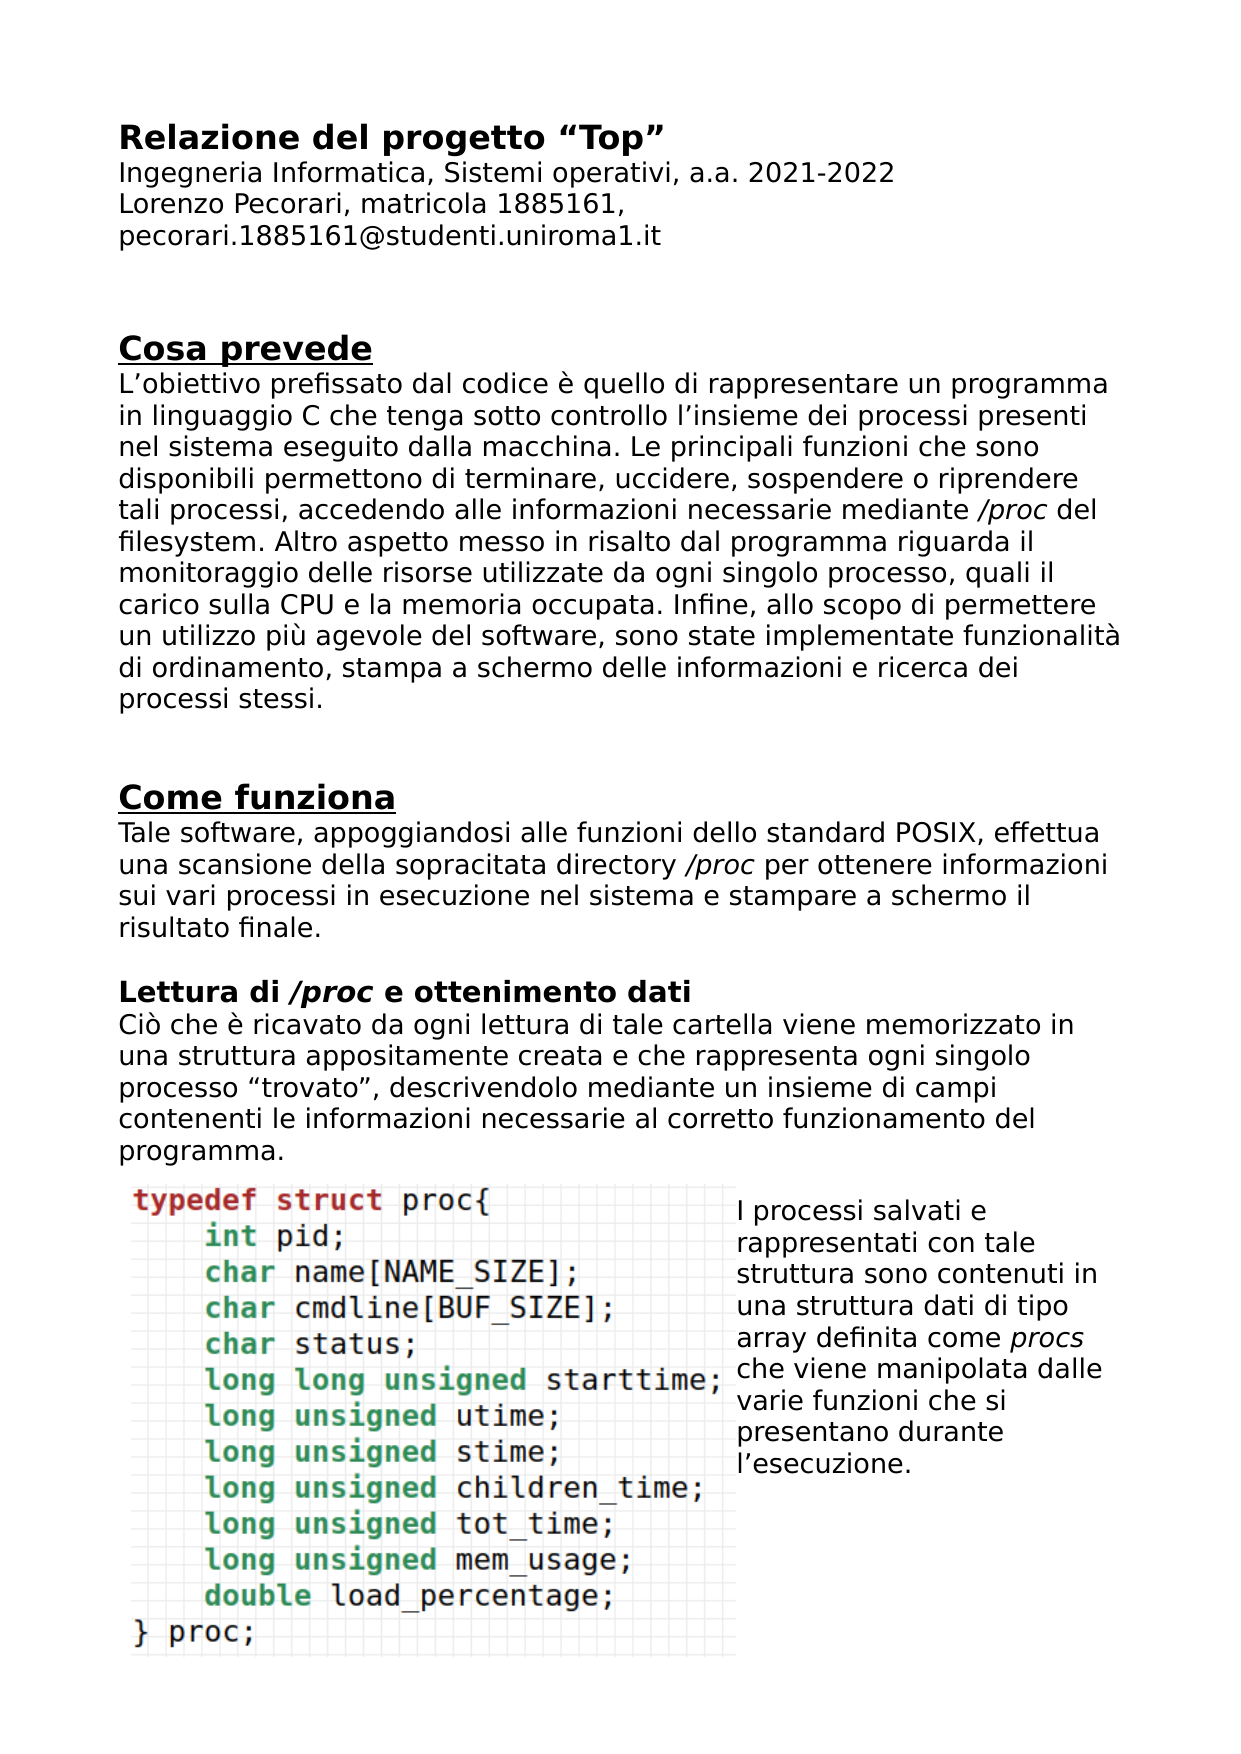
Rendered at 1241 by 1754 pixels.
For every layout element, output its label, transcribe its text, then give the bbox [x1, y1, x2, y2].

text I processi salvati e rappresentati con tale struttura sono contenuti in una struttura dati di tipo array definita come procs che viene manipolata dalle varie funzioni che si presentano durante l’esecuzione. [736, 1196, 1122, 1480]
text Relazione del progetto “Top” [118, 118, 1122, 157]
picture [131, 1184, 736, 1657]
text Tale software, appoggiandosi alle funzioni dello standard POSIX, effettua una scansione della sopracitata directory /proc per ottenere informazioni sui vari processi in esecuzione nel sistema e stampare a schermo il risultato finale. [118, 817, 1122, 944]
text Come funziona [118, 778, 1122, 817]
text L’obiettivo prefissato dal codice è quello di rappresentare un programma in linguaggio C che tenga sotto controllo l’insieme dei processi presenti nel sistema eseguito dalla macchina. Le principali funzioni che sono disponibili permettono di terminare, uccidere, sospendere o riprendere tali processi, accedendo alle informazioni necessarie mediante /proc del filesystem. Altro aspetto messo in risalto dal programma riguarda il monitoraggio delle risorse utilizzate da ogni singolo processo, quali il carico sulla CPU e la memoria occupata. Infine, allo scopo di permettere un utilizzo più agevole del software, sono state implementate funzionalità di ordinamento, stampa a schermo delle informazioni e ricerca dei processi stessi. [118, 368, 1122, 715]
text Ingegneria Informatica, Sistemi operativi, a.a. 2021-2022 [118, 157, 1122, 188]
text Lettura di /proc e ottenimento dati [118, 975, 1122, 1009]
text Ciò che è ricavato da ogni lettura di tale cartella viene memorizzato in una struttura appositamente creata e che rappresenta ogni singolo processo “trovato”, descrivendolo mediante un insieme di campi contenenti le informazioni necessarie al corretto funzionamento del programma. [118, 1009, 1122, 1167]
text Cosa prevede [118, 329, 1122, 368]
text Lorenzo Pecorari, matricola 1885161, pecorari.1885161@studenti.uniroma1.it [118, 188, 1122, 252]
